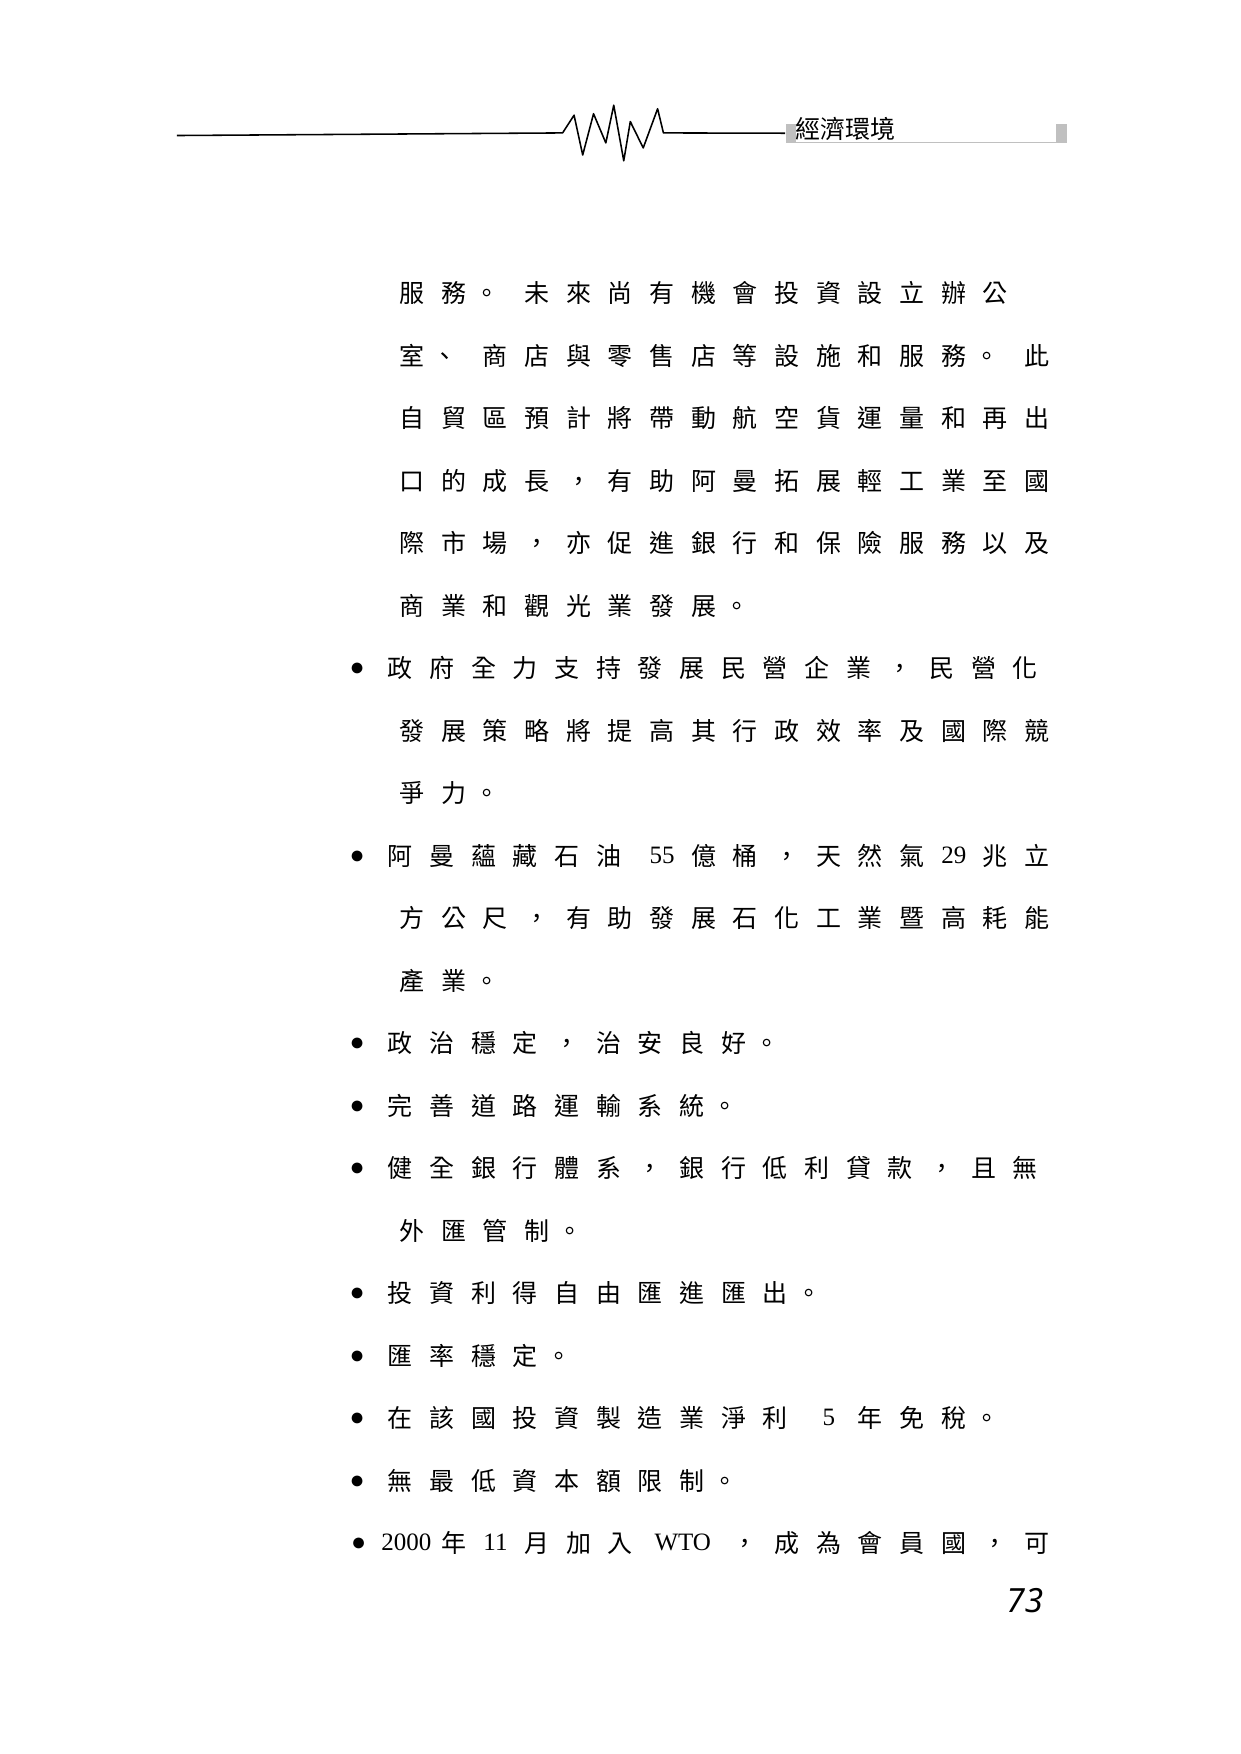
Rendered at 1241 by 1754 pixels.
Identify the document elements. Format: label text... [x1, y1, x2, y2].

text ● 健全銀行體系，銀行低利貸款，且無外匯管制。 [342, 1125, 1058, 1250]
text ● 完善道路運輸系統。 [342, 1063, 1058, 1125]
text ● 匯率穩定。 [342, 1313, 1058, 1375]
text ● 無最低資本額限制。 [342, 1438, 1058, 1500]
text ● 政府全力支持發展民營企業，民營化發展策略將提高其行政效率及國際競爭力。 [342, 625, 1058, 813]
text ● 政治穩定，治安良好。 [342, 1000, 1058, 1063]
text ● 2000年11月加入WTO，成為會員國，可 [342, 1500, 1058, 1563]
text ● 阿曼蘊藏石油55億桶，天然氣29兆立方公尺，有助發展石化工業暨高耗能產業。 [342, 813, 1058, 1000]
text 服務。未來尚有機會投資設立辦公室、商店與零售店等設施和服務。此自貿區預計將帶動航空貨運量和再出口的成長，有助阿曼拓展輕工業至國際市場，亦促進銀行和保險服務以及商業和觀光業發展。 [342, 250, 1058, 625]
text ● 投資利得自由匯進匯出。 [342, 1250, 1058, 1313]
text ● 在該國投資製造業淨利5年免稅。 [342, 1375, 1058, 1438]
